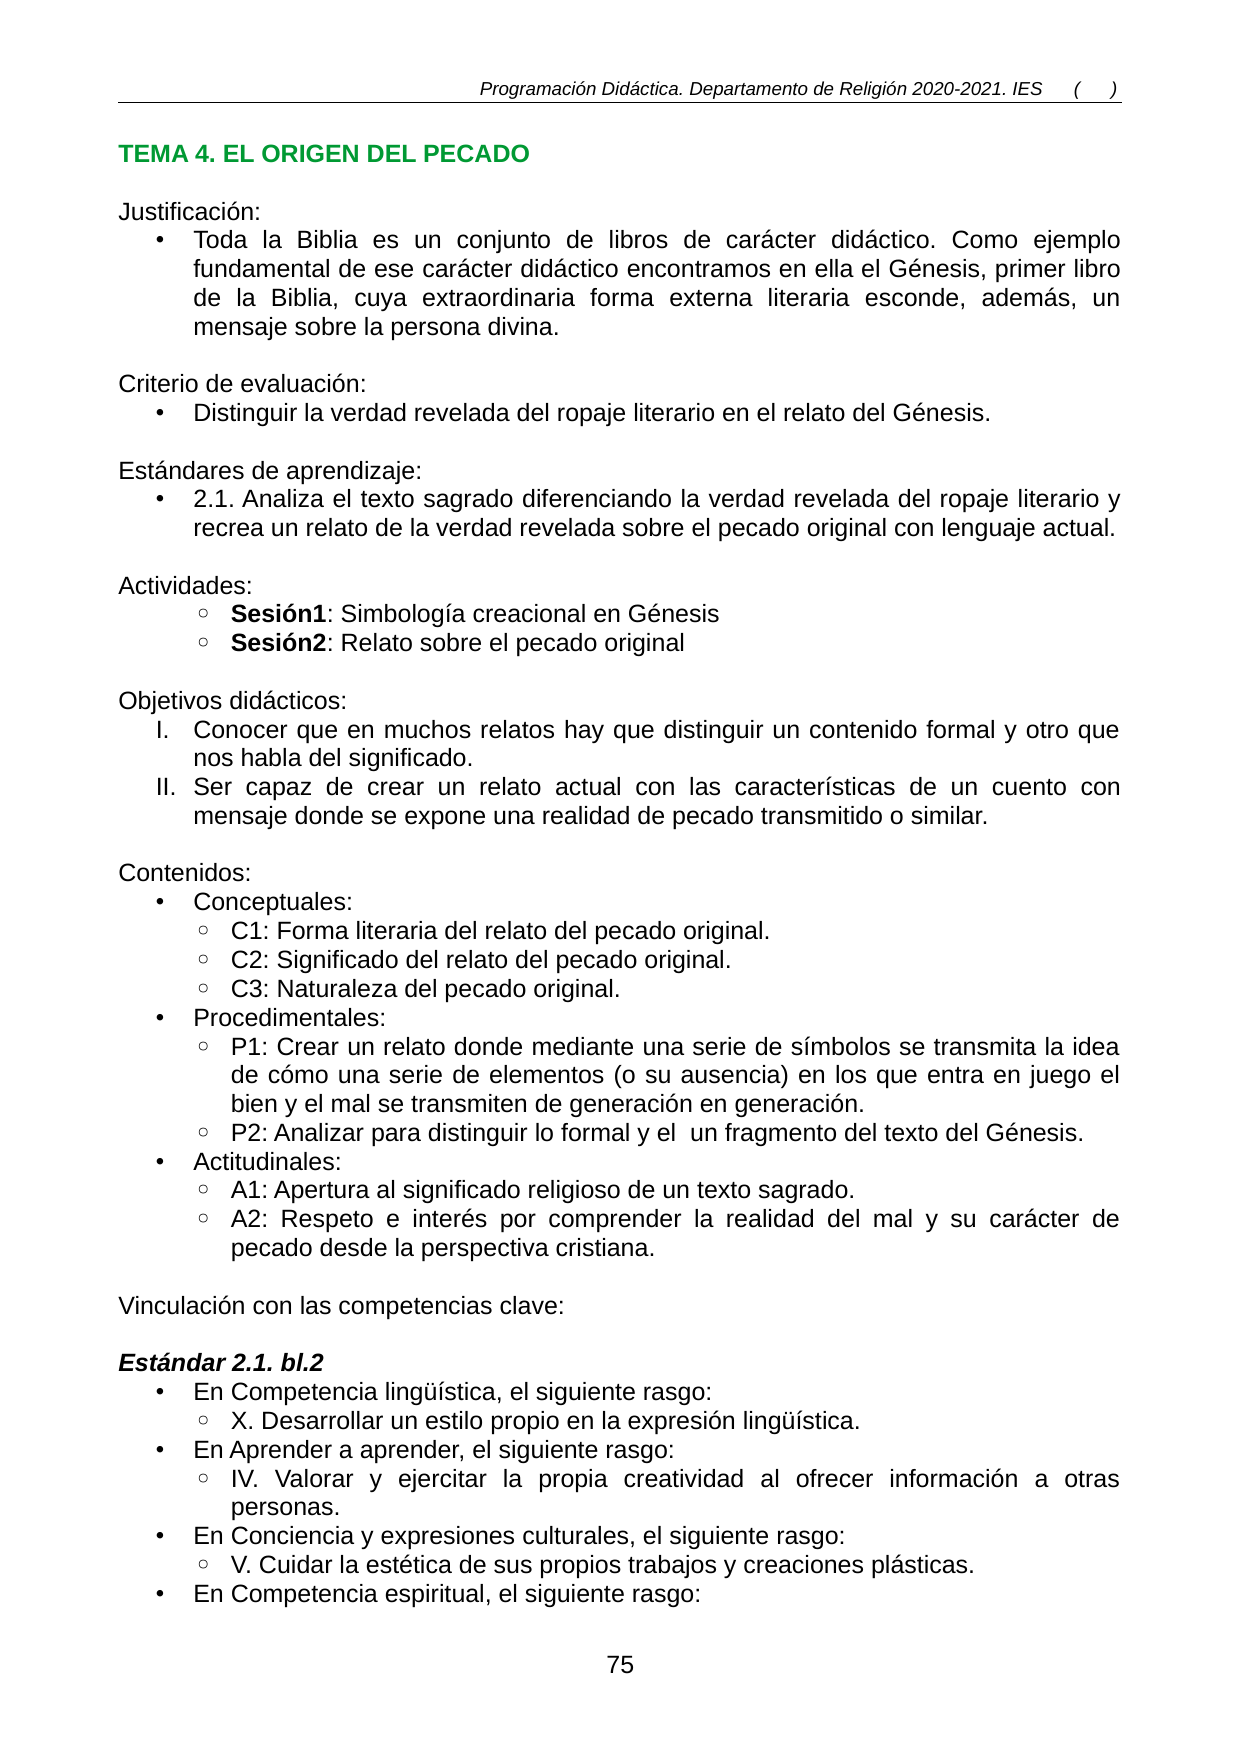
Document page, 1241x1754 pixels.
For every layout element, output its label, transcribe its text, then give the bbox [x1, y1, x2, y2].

text Justificación: [118, 197, 1122, 225]
list A2: Respeto e interés por comprender la realidad del mal y su carácter de pecado desde la perspectiva cristiana. [193, 1204, 1122, 1262]
text Estándar 2.1. bl.2 [118, 1348, 1122, 1377]
list 2.1. Analiza el texto sagrado diferenciando la verdad revelada del ropaje literario y recrea un relato de la verdad revelada sobre el pecado original con lenguaje actual. [156, 484, 1122, 542]
list Conocer que en muchos relatos hay que distinguir un contenido formal y otro que nos habla del significado. [156, 715, 1122, 772]
text Contenidos: [118, 858, 1122, 887]
list Conceptuales: [156, 887, 1122, 916]
list Actitudinales: [156, 1147, 1122, 1176]
list P1: Crear un relato donde mediante una serie de símbolos se transmita la idea de cómo una serie de elementos (o su ausencia) en los que entra en juego el bien y el mal se transmiten de generación en generación. [193, 1031, 1122, 1118]
list En Competencia lingüística, el siguiente rasgo: [156, 1377, 1122, 1406]
list En Competencia espiritual, el siguiente rasgo: [156, 1579, 1122, 1608]
list C3: Naturaleza del pecado original. [193, 974, 1122, 1003]
list Sesión2: Relato sobre el pecado original [193, 628, 1122, 657]
list V. Cuidar la estética de sus propios trabajos y creaciones plásticas. [193, 1550, 1122, 1579]
list Toda la Biblia es un conjunto de libros de carácter didáctico. Como ejemplo fundamental de ese carácter didáctico encontramos en ella el Génesis, primer libro de la Biblia, cuya extraordinaria forma externa literaria esconde, además, un mensaje sobre la persona divina. [156, 225, 1122, 341]
list En Aprender a aprender, el siguiente rasgo: [156, 1435, 1122, 1463]
text Objetivos didácticos: [118, 686, 1122, 715]
list Sesión1: Simbología creacional en Génesis [193, 599, 1122, 628]
list En Conciencia y expresiones culturales, el siguiente rasgo: [156, 1521, 1122, 1550]
list Ser capaz de crear un relato actual con las características de un cuento con mensaje donde se expone una realidad de pecado transmitido o similar. [156, 772, 1122, 830]
text Vinculación con las competencias clave: [118, 1291, 1122, 1319]
list X. Desarrollar un estilo propio en la expresión lingüística. [193, 1406, 1122, 1435]
list IV. Valorar y ejercitar la propia creatividad al ofrecer información a otras personas. [193, 1463, 1122, 1521]
list C2: Significado del relato del pecado original. [193, 945, 1122, 974]
list Procedimentales: [156, 1003, 1122, 1031]
text Actividades: [118, 571, 1122, 599]
text Criterio de evaluación: [118, 369, 1122, 398]
text Estándares de aprendizaje: [118, 456, 1122, 484]
text TEMA 4. EL ORIGEN DEL PECADO [118, 139, 1122, 168]
list Distinguir la verdad revelada del ropaje literario en el relato del Génesis. [156, 398, 1122, 427]
list C1: Forma literaria del relato del pecado original. [193, 916, 1122, 945]
list A1: Apertura al significado religioso de un texto sagrado. [193, 1176, 1122, 1204]
list P2: Analizar para distinguir lo formal y el un fragmento del texto del Génesis. [193, 1118, 1122, 1147]
